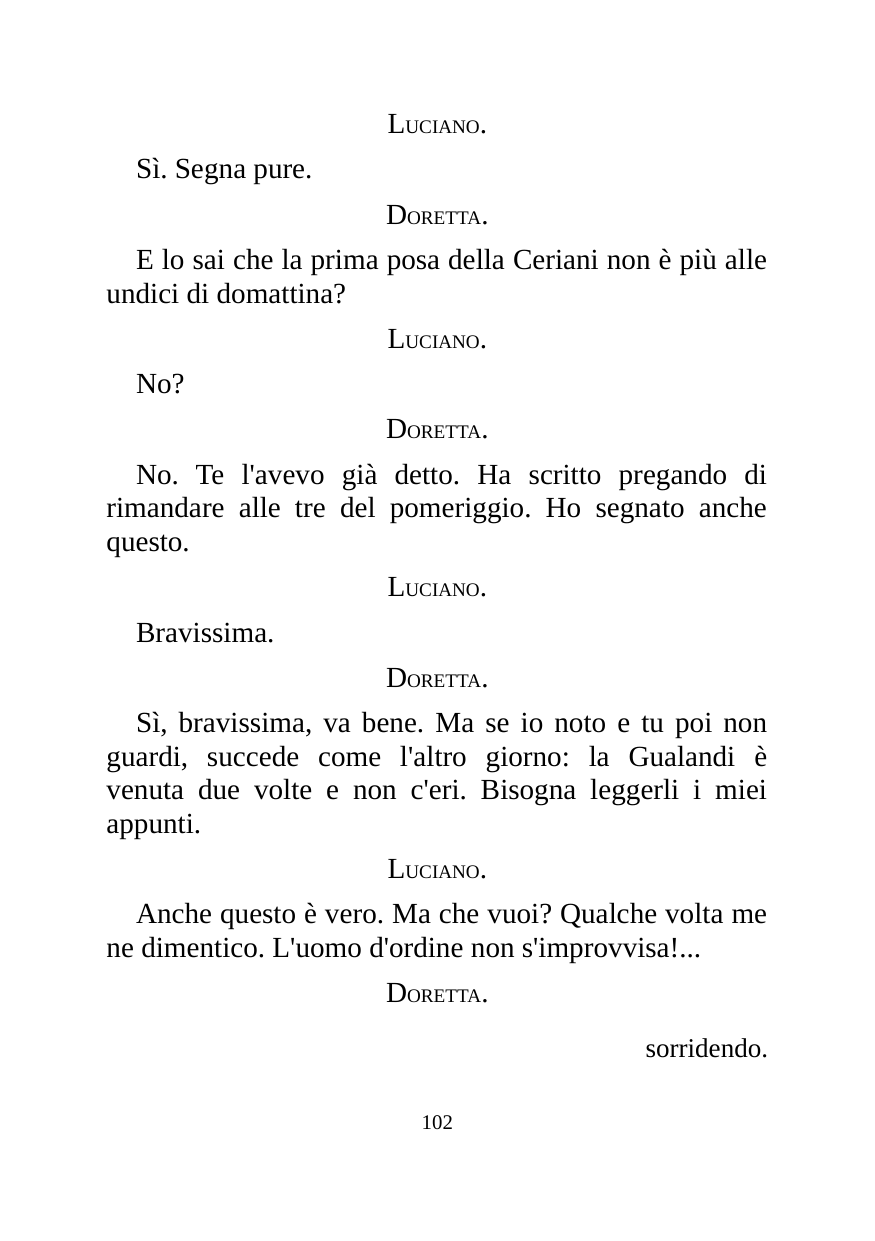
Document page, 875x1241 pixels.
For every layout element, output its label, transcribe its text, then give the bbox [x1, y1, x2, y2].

text Sì. Segna pure. [106, 152, 768, 185]
text Luciano. [106, 569, 768, 603]
text Luciano. [106, 106, 768, 140]
text Doretta. [106, 197, 768, 230]
text Sì, bravissima, va bene. Ma se io noto e tu poi non guardi, succede come l'altro giorno: la Gualandi è venuta due volte e non c'eri. Bisogna leggerli i miei appunti. [106, 705, 768, 839]
text sorridendo. [402, 1032, 768, 1064]
text Luciano. [106, 321, 768, 354]
text E lo sai che la prima posa della Ceriani non è più alle undici di domattina? [106, 242, 768, 309]
text Bravissima. [106, 615, 768, 648]
text Anche questo è vero. Ma che vuoi? Qualche volta me ne dimentico. L'uomo d'ordine non s'improvvisa!... [106, 897, 768, 964]
text Doretta. [106, 412, 768, 445]
text Doretta. [106, 975, 768, 1009]
text Doretta. [106, 660, 768, 693]
text Luciano. [106, 851, 768, 885]
text No. Te l'avevo già detto. Ha scritto pregando di rimandare alle tre del pomeriggio. Ho segnato anche questo. [106, 457, 768, 558]
text No? [106, 366, 768, 400]
